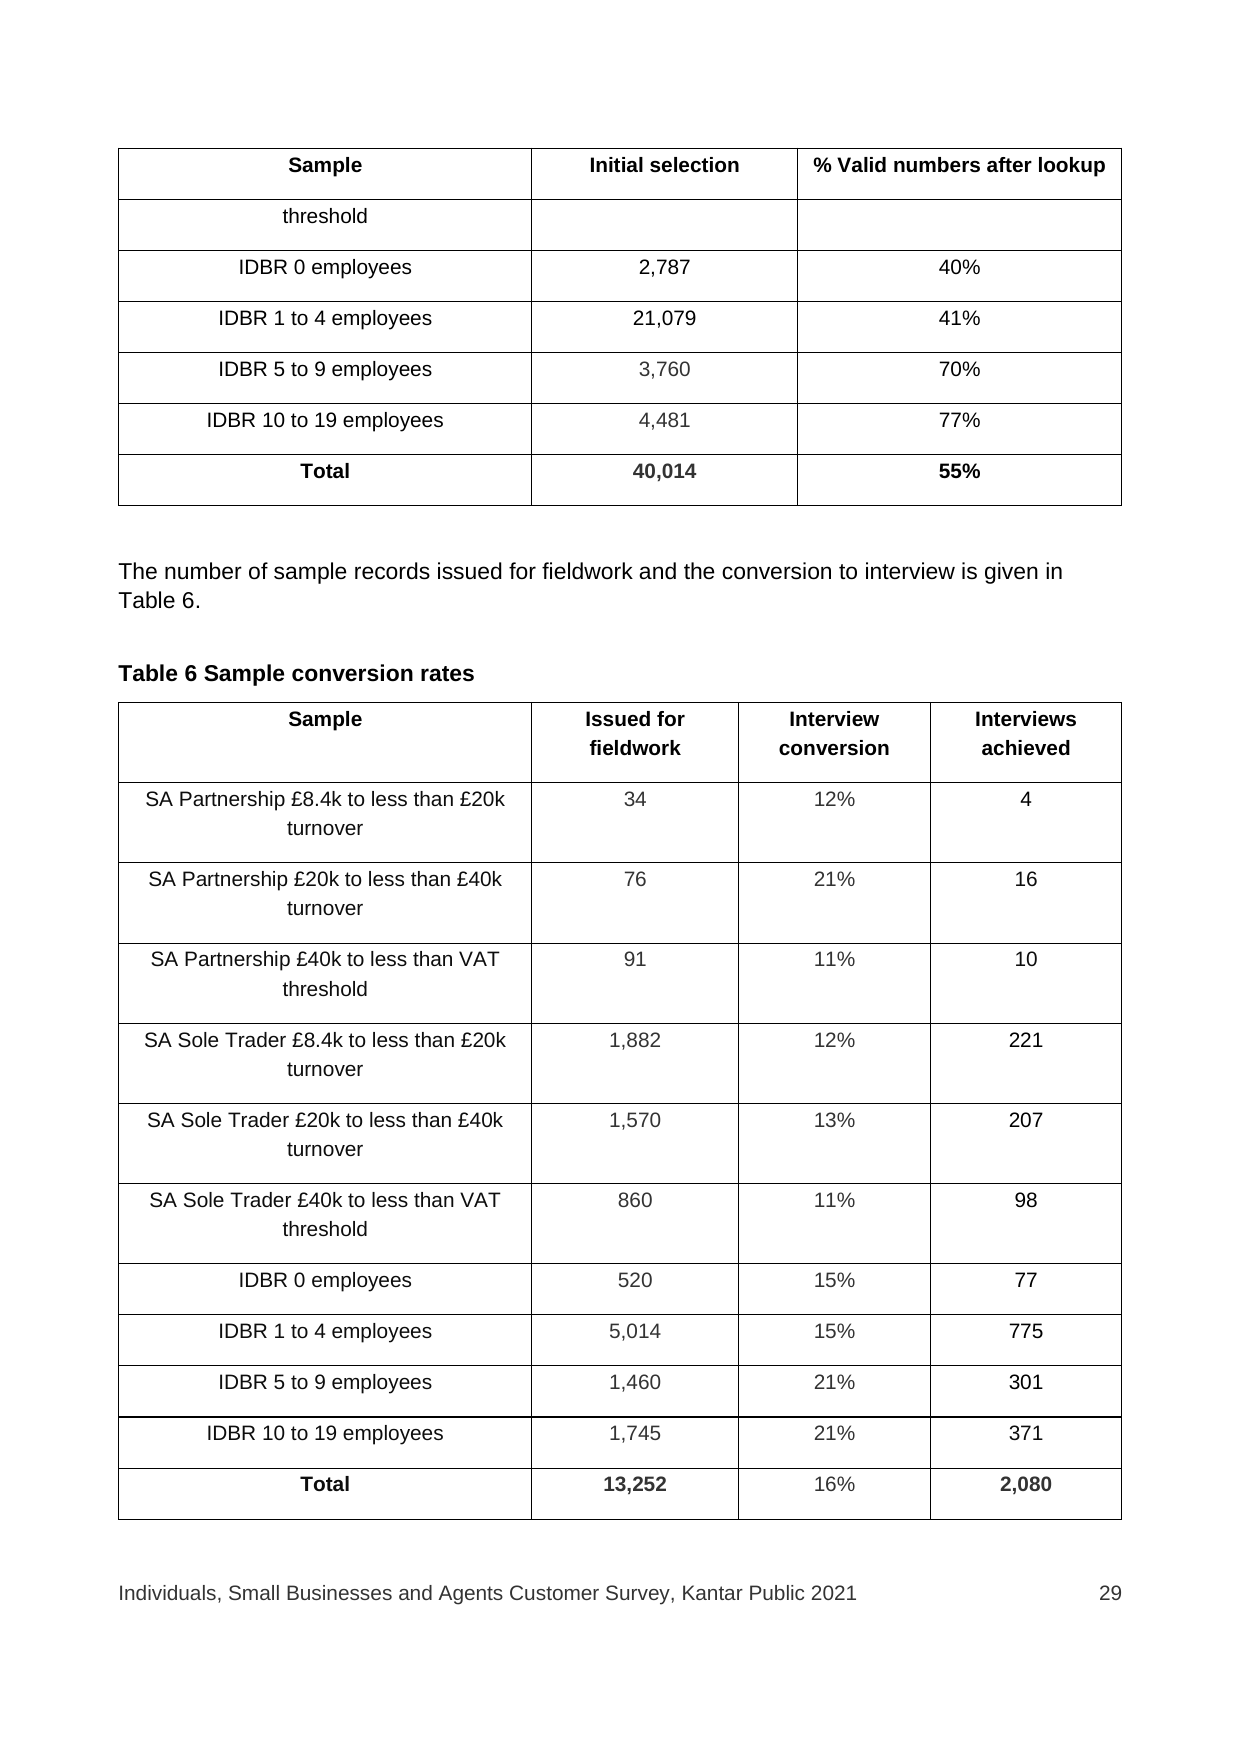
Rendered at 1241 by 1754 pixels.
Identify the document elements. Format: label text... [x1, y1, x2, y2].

table_cell 77 [931, 1264, 1121, 1314]
table_cell 11% [739, 944, 930, 1023]
table_cell 70% [798, 353, 1121, 403]
table_cell 15% [739, 1315, 930, 1365]
table_header % Valid numbers after lookup [798, 149, 1121, 199]
table_cell 11% [739, 1184, 930, 1263]
table_cell 41% [798, 302, 1121, 352]
table_cell Total [119, 1469, 531, 1518]
table_cell Total [119, 455, 531, 505]
table_cell 371 [931, 1418, 1121, 1467]
table_header Interview conversion [739, 703, 930, 782]
table_cell 16% [739, 1469, 930, 1518]
table_header Interviews achieved [931, 703, 1121, 782]
table_cell 1,570 [532, 1104, 738, 1183]
table_cell IDBR 10 to 19 employees [119, 404, 531, 454]
table_cell 221 [931, 1024, 1121, 1103]
table_cell 3,760 [532, 353, 797, 403]
table_cell 76 [532, 863, 738, 942]
table_cell 10 [931, 944, 1121, 1023]
table_cell [798, 200, 1121, 250]
table_cell 98 [931, 1184, 1121, 1263]
table_cell 1,460 [532, 1366, 738, 1416]
table_cell 77% [798, 404, 1121, 454]
table_cell SA Sole Trader £8.4k to less than £20k turnover [119, 1024, 531, 1103]
table_cell 520 [532, 1264, 738, 1314]
table_cell IDBR 5 to 9 employees [119, 1366, 531, 1416]
text The number of sample records issued for fieldwork and the conversion to interview is given in Table 6. [118, 556, 1122, 614]
table_cell 5,014 [532, 1315, 738, 1365]
table_cell 207 [931, 1104, 1121, 1183]
table_cell 13,252 [532, 1469, 738, 1518]
table_cell 4,481 [532, 404, 797, 454]
table_cell IDBR 1 to 4 employees [119, 1315, 531, 1365]
table_cell 2,787 [532, 251, 797, 301]
table_cell 21% [739, 1366, 930, 1416]
table_cell IDBR 1 to 4 employees [119, 302, 531, 352]
table_cell SA Partnership £40k to less than VAT threshold [119, 944, 531, 1023]
table_cell threshold [119, 200, 531, 250]
table_cell SA Partnership £20k to less than £40k turnover [119, 863, 531, 942]
table_cell [532, 200, 797, 250]
table_cell SA Sole Trader £20k to less than £40k turnover [119, 1104, 531, 1183]
table_header Issued for fieldwork [532, 703, 738, 782]
table_header Sample [119, 149, 531, 199]
table_cell 40,014 [532, 455, 797, 505]
table_cell 12% [739, 783, 930, 862]
table_header Sample [119, 703, 531, 782]
table_cell 21,079 [532, 302, 797, 352]
table_cell 13% [739, 1104, 930, 1183]
table_cell IDBR 0 employees [119, 1264, 531, 1314]
table_cell 34 [532, 783, 738, 862]
table_cell IDBR 10 to 19 employees [119, 1418, 531, 1467]
table_header Initial selection [532, 149, 797, 199]
table_cell 1,882 [532, 1024, 738, 1103]
table_cell 91 [532, 944, 738, 1023]
table_cell 301 [931, 1366, 1121, 1416]
text Table 6 Sample conversion rates [118, 660, 1122, 687]
table_cell 12% [739, 1024, 930, 1103]
table_cell 40% [798, 251, 1121, 301]
table_cell SA Sole Trader £40k to less than VAT threshold [119, 1184, 531, 1263]
table_cell 21% [739, 1418, 930, 1467]
table_cell 4 [931, 783, 1121, 862]
table_cell 1,745 [532, 1418, 738, 1467]
table_cell 2,080 [931, 1469, 1121, 1518]
table_cell IDBR 5 to 9 employees [119, 353, 531, 403]
table_cell 15% [739, 1264, 930, 1314]
table_cell 860 [532, 1184, 738, 1263]
table_cell 16 [931, 863, 1121, 942]
table_cell SA Partnership £8.4k to less than £20k turnover [119, 783, 531, 862]
table_cell IDBR 0 employees [119, 251, 531, 301]
table_cell 55% [798, 455, 1121, 505]
table_cell 21% [739, 863, 930, 942]
table_cell 775 [931, 1315, 1121, 1365]
